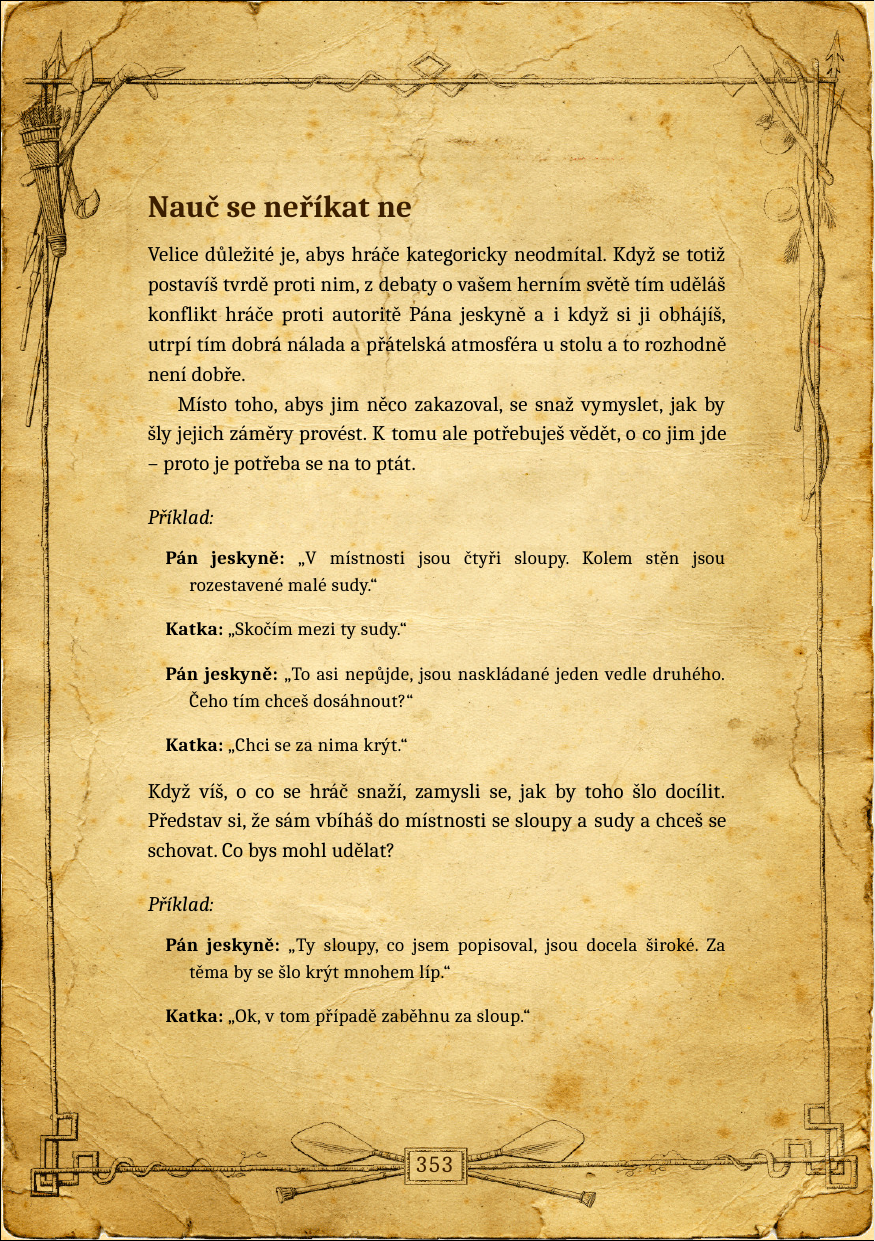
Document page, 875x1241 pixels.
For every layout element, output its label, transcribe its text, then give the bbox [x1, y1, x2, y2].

text Katka: „Skočím mezi ty sudy.“ [165, 619, 726, 640]
text Když víš, o⁠ co se hráč snaží, zamysli se, jak by toho šlo docílit. Představ si, že sám vbíháš do místnosti se sloupy a⁠ sudy a⁠ chceš se schovat. Co bys mohl udělat? [148, 779, 726, 863]
text Katka: „Ok, v⁠ tom případě zaběhnu za sloup.“ [165, 1006, 726, 1027]
text Příklad: [148, 506, 726, 529]
text Pán jeskyně: „Ty sloupy, co jsem popisoval, jsou docela široké. Za těma by se šlo krýt mnohem líp.“ [165, 934, 726, 983]
text Pán jeskyně: „V⁠ místnosti jsou čtyři sloupy. Kolem stěn jsou rozestavené malé sudy.“ [165, 547, 726, 596]
text Pán jeskyně: „To asi nepůjde, jsou naskládané jeden vedle druhého. Čeho tím chceš dosáhnout?“ [165, 663, 726, 712]
subtitle Nauč se neříkat ne [148, 189, 726, 225]
text Příklad: [148, 893, 726, 917]
text Velice důležité je, abys hráče kategoricky neodmítal. Když se totiž postavíš tvrdě proti nim, z⁠ debaty o⁠ vašem herním světě tím uděláš konflikt hráče proti autoritě Pána jeskyně a⁠ i⁠ když si ji obhájíš, utrpí tím dobrá nálada a⁠ přátelská atmosféra u⁠ stolu a⁠ to rozhodně není dobře. Místo toho, abys jim něco zakazoval, se snaž vymyslet, jak by šly jejich záměry provést. K⁠ tomu ale potřebuješ vědět, o⁠ co jim jde – proto je potřeba se na to ptát. [148, 243, 726, 476]
text Katka: „Chci se za nima krýt.“ [165, 735, 726, 756]
picture [1, 1, 874, 1240]
